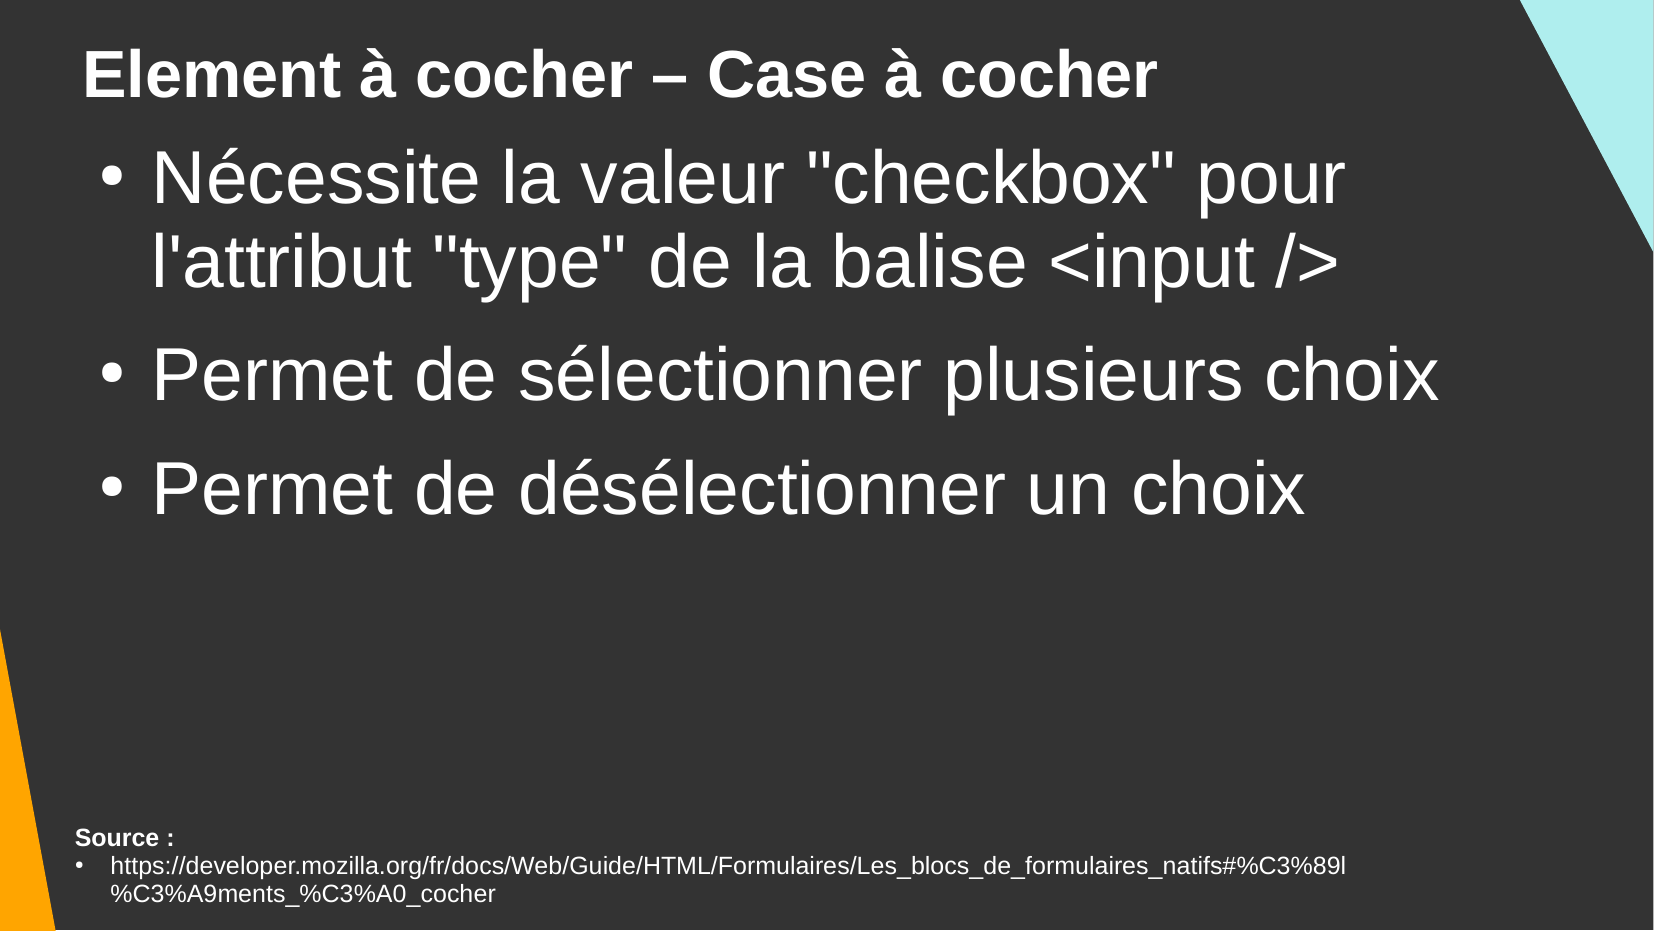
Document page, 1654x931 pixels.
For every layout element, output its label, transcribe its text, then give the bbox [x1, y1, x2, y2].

list Nécessite la valeur "checkbox" pour l'attribut "type" de la balise <input /> Permet de sélectionner plusieurs choix Permet de désélectionner un choix [80, 135, 1605, 733]
text_box [0, 629, 56, 931]
text_box Source : https://developer.mozilla.org/fr/docs/Web/Guide/HTML/Formulaires/Les_blocs_de_formulaires_natifs#%C3%89l%C3%A9ments_%C3%A0_cocher [60, 816, 1546, 916]
text_box [1519, 0, 1654, 254]
title Element à cocher – Case à cocher [82, 37, 1571, 114]
